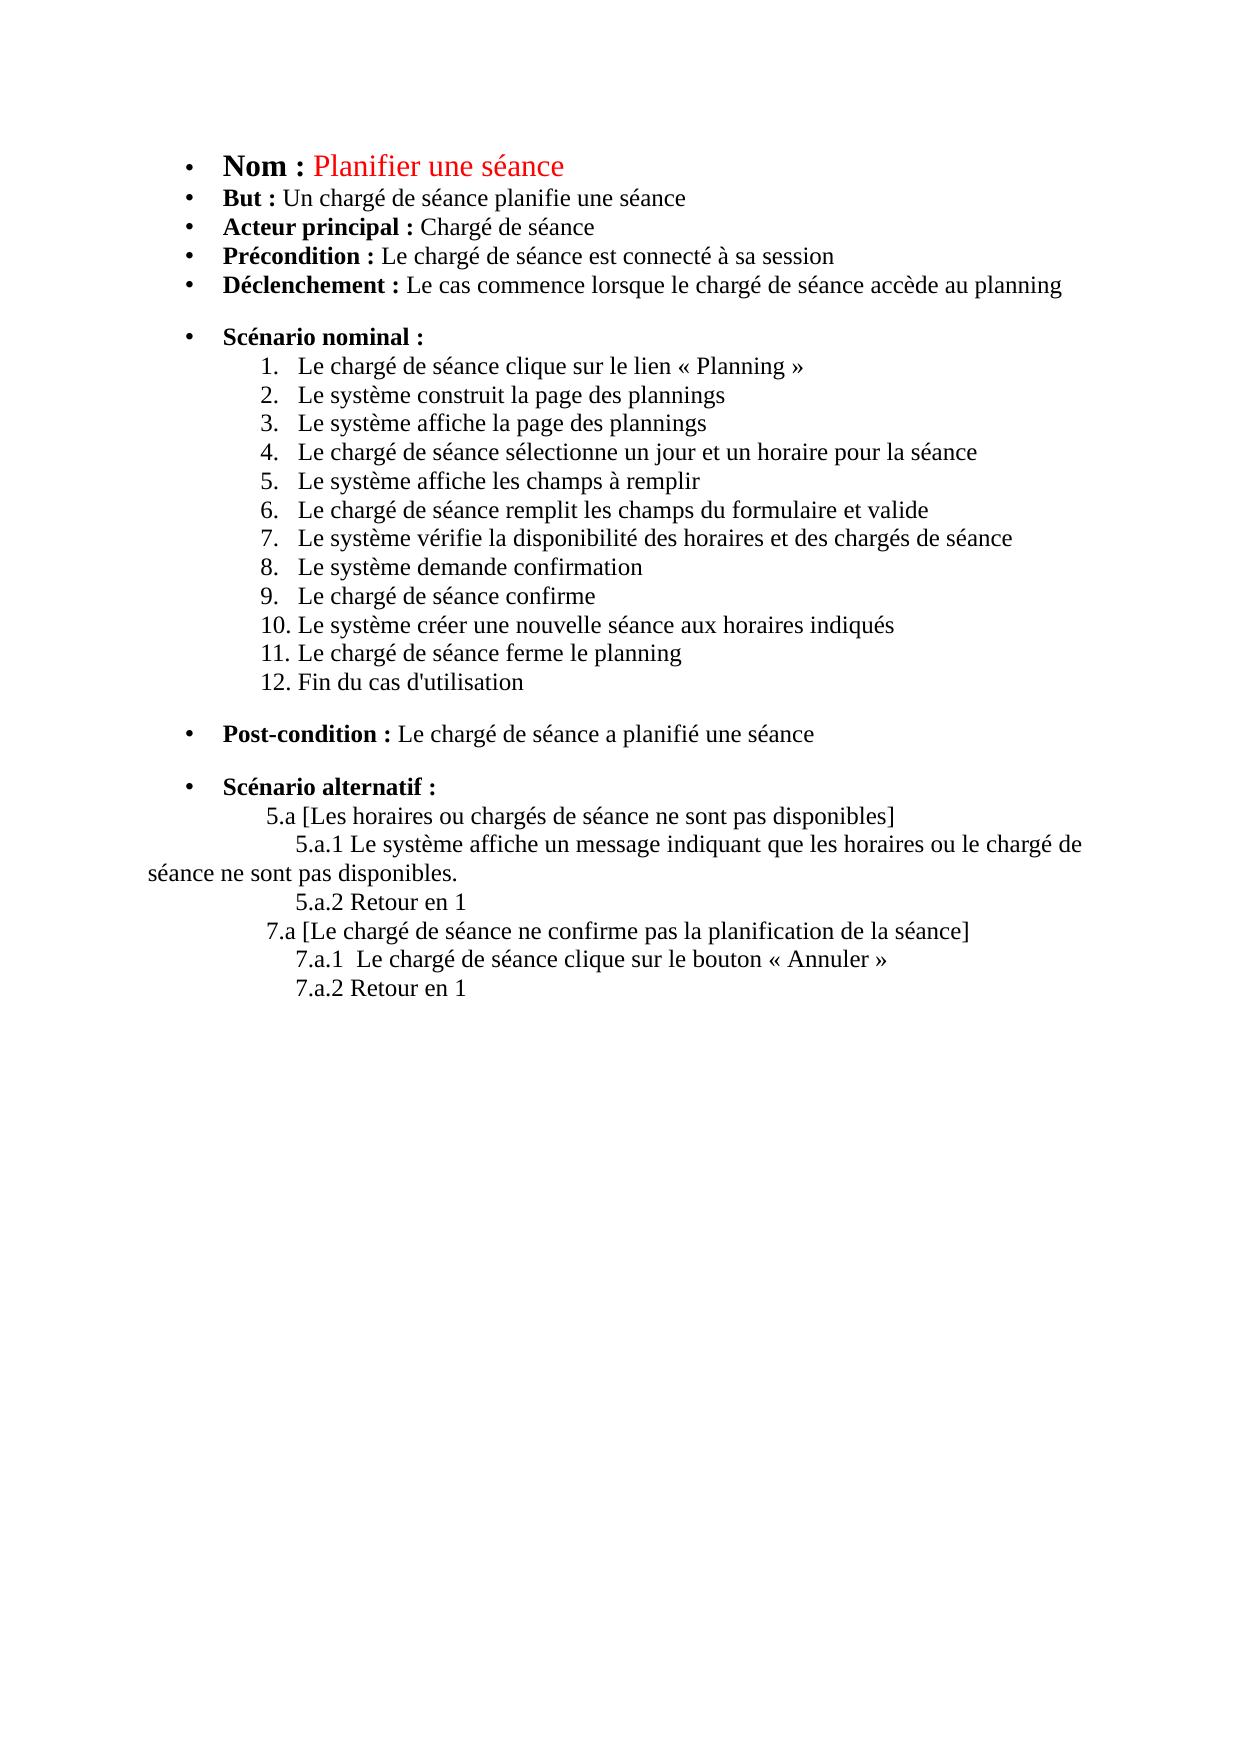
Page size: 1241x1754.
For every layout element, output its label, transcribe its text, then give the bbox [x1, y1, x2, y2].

list Nom : Planifier une séance [185, 148, 1093, 183]
text 5.a [Les horaires ou chargés de séance ne sont pas disponibles] [148, 801, 1093, 829]
list Scénario nominal : [185, 322, 1093, 351]
list Le système construit la page des plannings [260, 380, 1093, 408]
text 7.a [Le chargé de séance ne confirme pas la planification de la séance] [148, 916, 1093, 944]
list Acteur principal : Chargé de séance [185, 212, 1093, 241]
list Le système affiche la page des plannings [260, 408, 1093, 437]
list Le chargé de séance clique sur le lien « Planning » [260, 351, 1093, 380]
list Post-condition : Le chargé de séance a planifié une séance [185, 719, 1093, 748]
text 7.a.1 Le chargé de séance clique sur le bouton « Annuler » [148, 944, 1093, 973]
text 5.a.2 Retour en 1 [148, 887, 1093, 916]
list Le chargé de séance remplit les champs du formulaire et valide [260, 495, 1093, 523]
list But : Un chargé de séance planifie une séance [185, 183, 1093, 212]
list Le chargé de séance ferme le planning [260, 638, 1093, 667]
list Précondition : Le chargé de séance est connecté à sa session [185, 241, 1093, 270]
list Le système affiche les champs à remplir [260, 466, 1093, 495]
list Le chargé de séance sélectionne un jour et un horaire pour la séance [260, 437, 1093, 466]
list Fin du cas d'utilisation [260, 667, 1093, 696]
list Le système demande confirmation [260, 552, 1093, 581]
list Le chargé de séance confirme [260, 581, 1093, 610]
list Le système vérifie la disponibilité des horaires et des chargés de séance [260, 523, 1093, 552]
list Scénario alternatif : [185, 772, 1093, 801]
list Le système créer une nouvelle séance aux horaires indiqués [260, 610, 1093, 638]
text 5.a.1 Le système affiche un message indiquant que les horaires ou le chargé de séance ne sont pas disponibles. [148, 829, 1093, 887]
list Déclenchement : Le cas commence lorsque le chargé de séance accède au planning [185, 270, 1093, 298]
text 7.a.2 Retour en 1 [148, 973, 1093, 1002]
